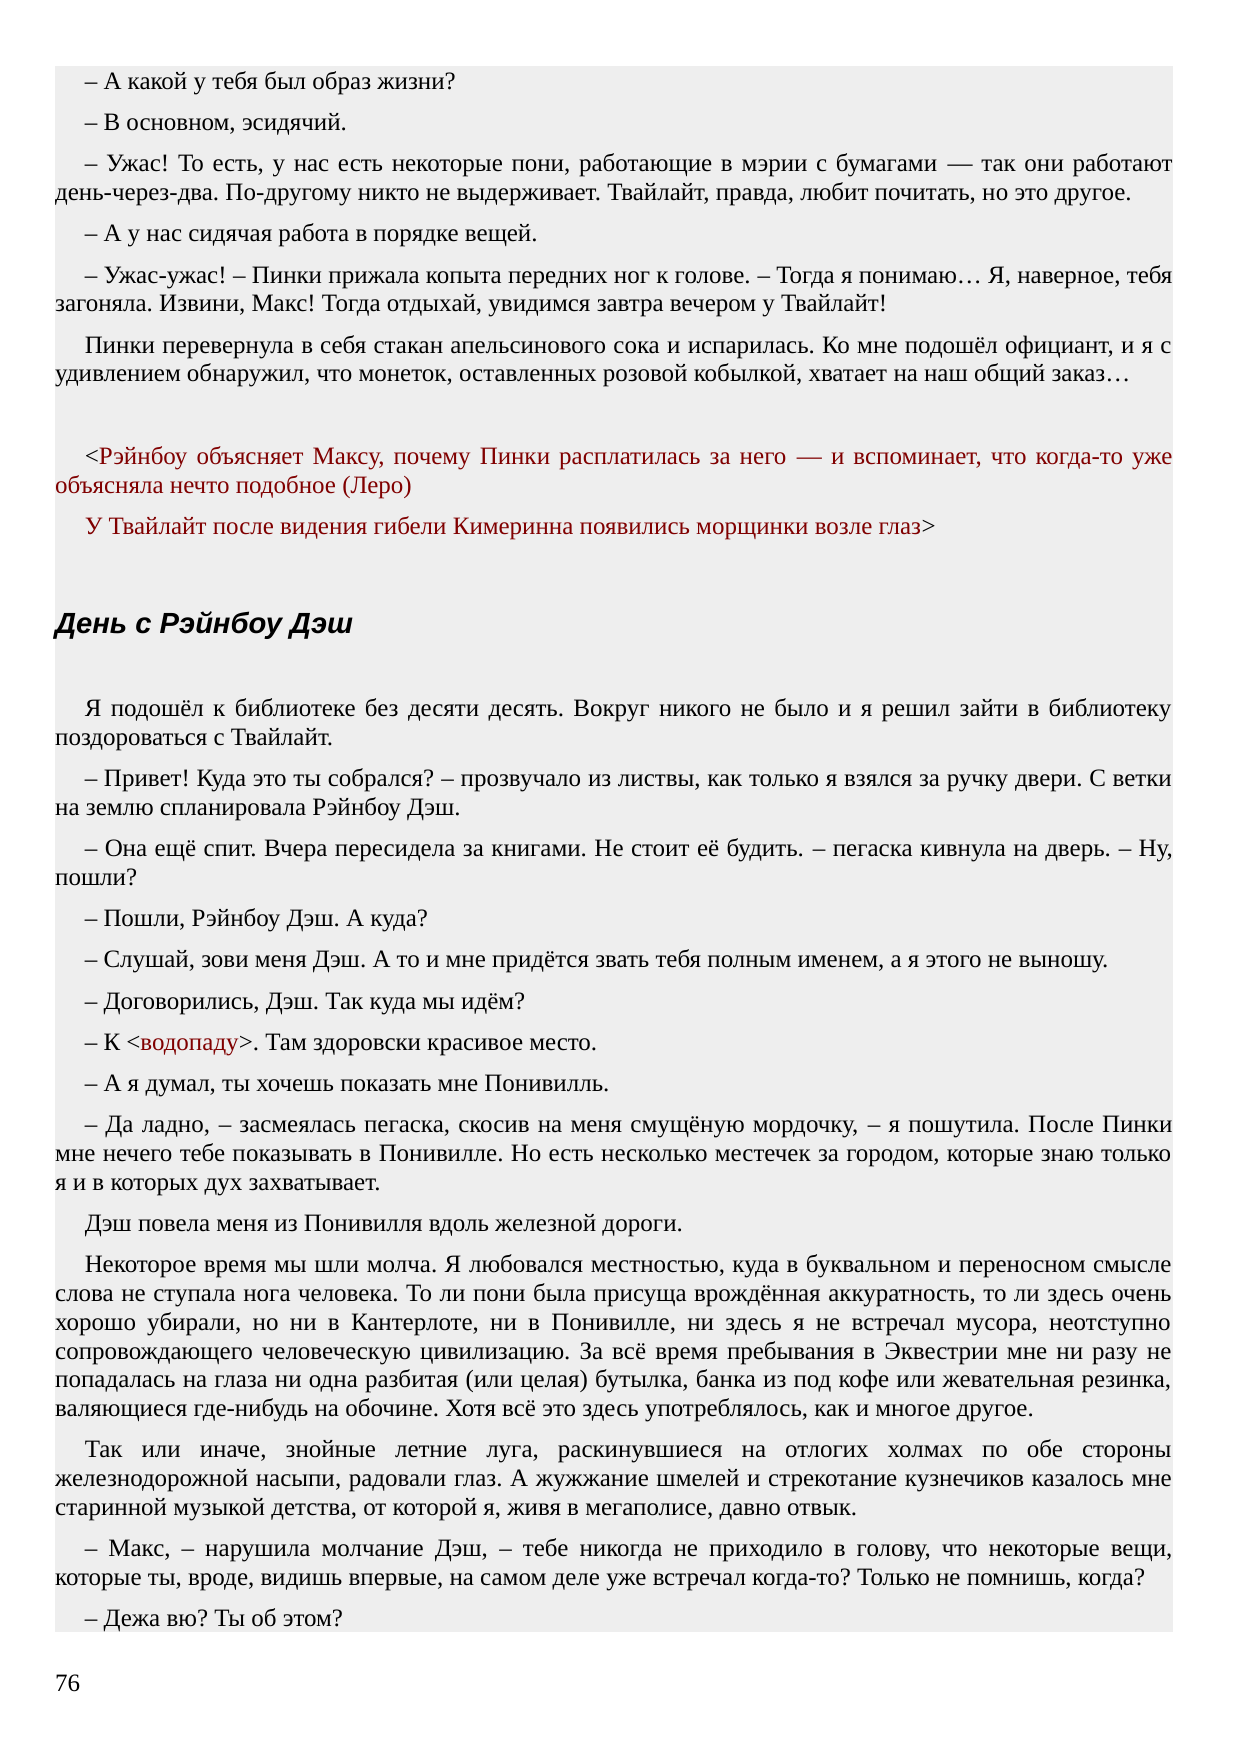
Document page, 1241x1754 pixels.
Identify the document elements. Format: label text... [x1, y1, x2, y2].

text – К <водопаду>. Там здоровски красивое место. [55, 1027, 1173, 1056]
subtitle День с Рэйнбоу Дэш [55, 606, 1173, 639]
text – Дежа вю? Ты об этом? [55, 1603, 1173, 1632]
text – Привет! Куда это ты собрался? – прозвучало из листвы, как только я взялся за ручку двери. С ветки на землю спланировала Рэйнбоу Дэш. [55, 763, 1173, 821]
text Дэш повела меня из Понивилля вдоль железной дороги. [55, 1208, 1173, 1237]
text Пинки перевернула в себя стакан апельсинового сока и испарилась. Ко мне подошёл официант, и я с удивлением обнаружил, что монеток, оставленных розовой кобылкой, хватает на наш общий заказ… [55, 330, 1173, 387]
text – Договорились, Дэш. Так куда мы идём? [55, 986, 1173, 1014]
text – Она ещё спит. Вчера пересидела за книгами. Не стоит её будить. – пегаска кивнула на дверь. – Ну, пошли? [55, 833, 1173, 891]
text – Пошли, Рэйнбоу Дэш. А куда? [55, 903, 1173, 932]
text – В основном, эсидячий. [55, 107, 1173, 136]
text – Ужас-ужас! – Пинки прижала копыта передних ног к голове. – Тогда я понимаю… Я, наверное, тебя загоняла. Извини, Макс! Тогда отдыхай, увидимся завтра вечером у Твайлайт! [55, 260, 1173, 317]
text Так или иначе, знойные летние луга, раскинувшиеся на отлогих холмах по обе стороны железнодорожной насыпи, радовали глаз. А жужжание шмелей и стрекотание кузнечиков казалось мне старинной музыкой детства, от которой я, живя в мегаполисе, давно отвык. [55, 1434, 1173, 1521]
text Я подошёл к библиотеке без десяти десять. Вокруг никого не было и я решил зайти в библиотеку поздороваться с Твайлайт. [55, 693, 1173, 751]
text – А я думал, ты хочешь показать мне Понивилль. [55, 1068, 1173, 1097]
text – А какой у тебя был образ жизни? [55, 66, 1173, 95]
text У Твайлайт после видения гибели Кимеринна появились морщинки возле глаз> [55, 511, 1173, 540]
text Некоторое время мы шли молча. Я любовался местностью, куда в буквальном и переносном смысле слова не ступала нога человека. То ли пони была присуща врождённая аккуратность, то ли здесь очень хорошо убирали, но ни в Кантерлоте, ни в Понивилле, ни здесь я не встречал мусора, неотступно сопровождающего человеческую цивилизацию. За всё время пребывания в Эквестрии мне ни разу не попадалась на глаза ни одна разбитая (или целая) бутылка, банка из под кофе или жевательная резинка, валяющиеся где-нибудь на обочине. Хотя всё это здесь употреблялось, как и многое другое. [55, 1249, 1173, 1422]
text – Ужас! То есть, у нас есть некоторые пони, работающие в мэрии с бумагами — так они работают день-через-два. По-другому никто не выдерживает. Твайлайт, правда, любит почитать, но это другое. [55, 148, 1173, 206]
text – Да ладно, – засмеялась пегаска, скосив на меня смущёную мордочку, – я пошутила. После Пинки мне нечего тебе показывать в Понивилле. Но есть несколько местечек за городом, которые знаю только я и в которых дух захватывает. [55, 1109, 1173, 1196]
text – А у нас сидячая работа в порядке вещей. [55, 218, 1173, 247]
text – Макс, – нарушила молчание Дэш, – тебе никогда не приходило в голову, что некоторые вещи, которые ты, вроде, видишь впервые, на самом деле уже встречал когда-то? Только не помнишь, когда? [55, 1533, 1173, 1591]
text – Слушай, зови меня Дэш. А то и мне придётся звать тебя полным именем, а я этого не выношу. [55, 944, 1173, 973]
text <Рэйнбоу объясняет Максу, почему Пинки расплатилась за него — и вспоминает, что когда-то уже объясняла нечто подобное (Леро) [55, 441, 1173, 498]
